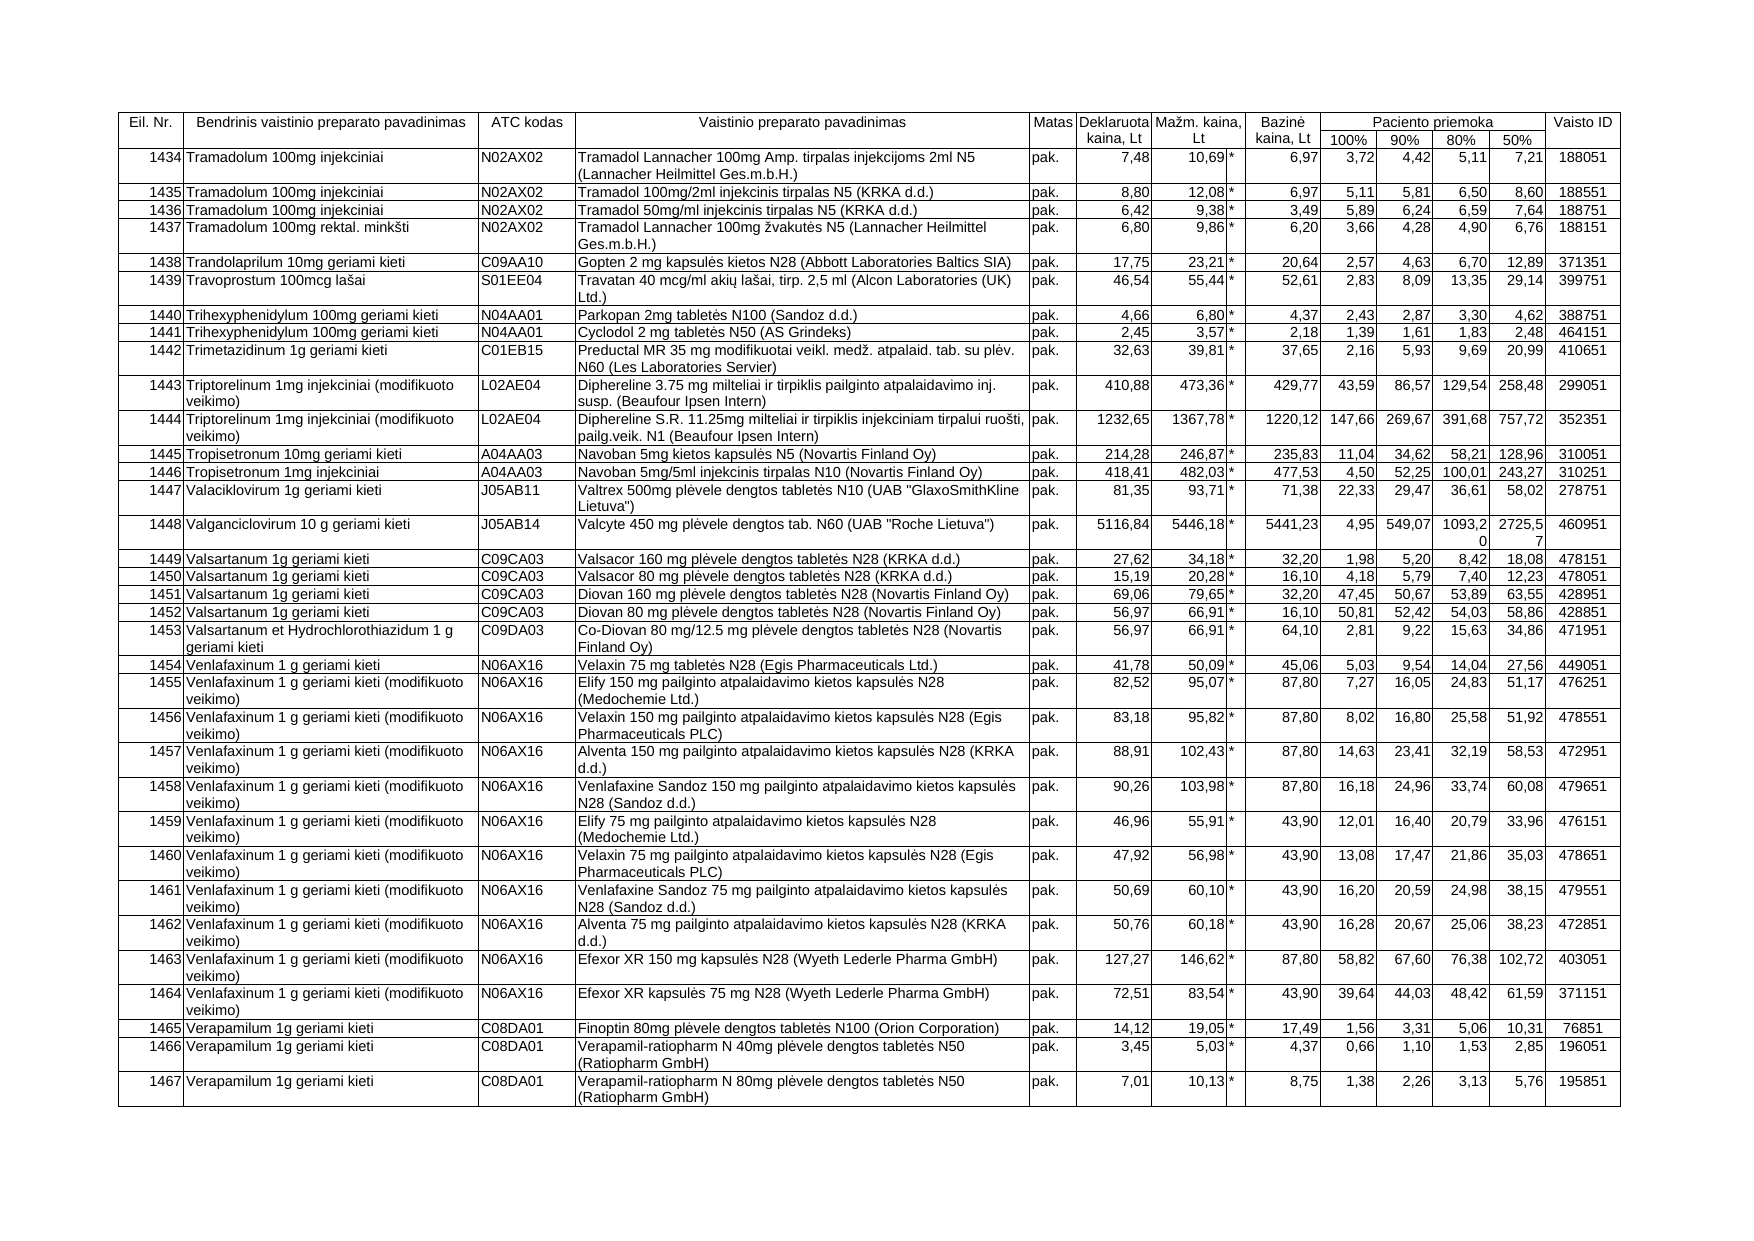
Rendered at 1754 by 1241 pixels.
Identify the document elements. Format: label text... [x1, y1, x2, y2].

table_cell pak. [1030, 149, 1076, 182]
table_cell 1457 [119, 743, 183, 777]
table_cell pak. [1030, 272, 1076, 305]
table_cell * [1227, 481, 1245, 515]
table_cell Cyclodol 2 mg tabletės N50 (AS Grindeks) [576, 324, 1029, 341]
table_cell 50% [1490, 131, 1545, 148]
table_cell 50,09 [1152, 656, 1226, 673]
table_cell 188551 [1546, 184, 1620, 200]
table_cell 35,03 [1490, 847, 1545, 880]
table_cell 478051 [1546, 568, 1620, 585]
table_cell N06AX16 [479, 656, 575, 673]
table_cell 60,08 [1490, 778, 1545, 811]
table_cell 147,66 [1321, 411, 1376, 444]
table_cell 53,89 [1433, 586, 1489, 603]
table_cell * [1227, 743, 1245, 777]
table_cell 299051 [1546, 376, 1620, 410]
table_cell 15,63 [1433, 622, 1489, 655]
table_cell 1232,65 [1077, 411, 1151, 444]
table_cell Verapamil-ratiopharm N 40mg plėvele dengtos tabletės N50 (Ratiopharm GmbH) [576, 1038, 1029, 1071]
table_cell 6,76 [1490, 219, 1545, 253]
table_cell 472851 [1546, 916, 1620, 949]
table_cell pak. [1030, 184, 1076, 200]
table_cell 5,76 [1490, 1072, 1545, 1106]
table_cell 51,92 [1490, 709, 1545, 742]
table_cell pak. [1030, 916, 1076, 949]
table_cell 128,96 [1490, 446, 1545, 462]
table_cell 1434 [119, 149, 183, 182]
table_cell N02AX02 [479, 219, 575, 253]
table_cell 2,81 [1321, 622, 1376, 655]
table_cell 1450 [119, 568, 183, 585]
table_cell pak. [1030, 604, 1076, 621]
table_cell 1442 [119, 342, 183, 375]
table_header Deklaruota kaina, Lt [1077, 113, 1151, 148]
table_cell pak. [1030, 254, 1076, 271]
table_cell 1,39 [1321, 324, 1376, 341]
table_header Matas [1030, 113, 1076, 148]
table_cell 43,90 [1246, 881, 1320, 915]
table_cell 51,17 [1490, 674, 1545, 707]
table_cell 17,47 [1377, 847, 1432, 880]
table_cell * [1227, 201, 1245, 218]
table_cell pak. [1030, 1038, 1076, 1071]
table_cell 71,38 [1246, 481, 1320, 515]
table_cell 258,48 [1490, 376, 1545, 410]
table_cell 1456 [119, 709, 183, 742]
table_cell 1449 [119, 550, 183, 567]
table_cell 2,83 [1321, 272, 1376, 305]
table_cell 12,01 [1321, 812, 1376, 846]
table_cell 1464 [119, 985, 183, 1019]
table_cell 3,45 [1077, 1038, 1151, 1071]
table_cell J05AB14 [479, 516, 575, 549]
table_cell Velaxin 75 mg tabletės N28 (Egis Pharmaceuticals Ltd.) [576, 656, 1029, 673]
table_cell 20,59 [1377, 881, 1432, 915]
table_cell 24,98 [1433, 881, 1489, 915]
table_cell 17,49 [1246, 1020, 1320, 1037]
table_cell 87,80 [1246, 778, 1320, 811]
table_cell 403051 [1546, 951, 1620, 984]
table_cell 478551 [1546, 709, 1620, 742]
table_cell 45,06 [1246, 656, 1320, 673]
table_cell 4,28 [1377, 219, 1432, 253]
table_cell * [1227, 709, 1245, 742]
table_cell 4,63 [1377, 254, 1432, 271]
table_cell 43,90 [1246, 847, 1320, 880]
table_header Mažm. kaina, Lt [1152, 113, 1245, 148]
table_cell 7,64 [1490, 201, 1545, 218]
table_cell N06AX16 [479, 847, 575, 880]
table_cell 428951 [1546, 586, 1620, 603]
table_cell pak. [1030, 1072, 1076, 1106]
table_cell 3,49 [1246, 201, 1320, 218]
table_cell * [1227, 586, 1245, 603]
table_cell 1461 [119, 881, 183, 915]
table_cell Venlafaxinum 1 g geriami kieti (modifikuoto veikimo) [184, 709, 478, 742]
table_cell 14,63 [1321, 743, 1376, 777]
table_header ATC kodas [479, 113, 575, 148]
table_cell 2,45 [1077, 324, 1151, 341]
table_cell Travatan 40 mcg/ml akių lašai, tirp. 2,5 ml (Alcon Laboratories (UK) Ltd.) [576, 272, 1029, 305]
table_cell 50,81 [1321, 604, 1376, 621]
table_cell N06AX16 [479, 709, 575, 742]
table_cell 87,80 [1246, 674, 1320, 707]
table_cell 60,18 [1152, 916, 1226, 949]
table_cell 16,05 [1377, 674, 1432, 707]
table_cell Tramadolum 100mg injekciniai [184, 184, 478, 200]
table_cell 479651 [1546, 778, 1620, 811]
table_cell 479551 [1546, 881, 1620, 915]
table_cell 1444 [119, 411, 183, 444]
table_cell Tramadolum 100mg injekciniai [184, 149, 478, 182]
table_cell Valsacor 80 mg plėvele dengtos tabletės N28 (KRKA d.d.) [576, 568, 1029, 585]
table_cell C09CA03 [479, 550, 575, 567]
table_cell * [1227, 656, 1245, 673]
table_cell Co-Diovan 80 mg/12.5 mg plėvele dengtos tabletės N28 (Novartis Finland Oy) [576, 622, 1029, 655]
table_cell 0,66 [1321, 1038, 1376, 1071]
table_cell 76,38 [1433, 951, 1489, 984]
table_cell 269,67 [1377, 411, 1432, 444]
table_cell 5,20 [1377, 550, 1432, 567]
table_cell 2,85 [1490, 1038, 1545, 1071]
table_cell Alventa 75 mg pailginto atpalaidavimo kietos kapsulės N28 (KRKA d.d.) [576, 916, 1029, 949]
table_cell pak. [1030, 324, 1076, 341]
table_cell 60,10 [1152, 881, 1226, 915]
table_cell * [1227, 1072, 1245, 1106]
table_cell 5116,84 [1077, 516, 1151, 549]
table_cell 43,59 [1321, 376, 1376, 410]
table_cell 5,03 [1321, 656, 1376, 673]
table_cell 1,83 [1433, 324, 1489, 341]
table_cell 6,97 [1246, 184, 1320, 200]
table_cell 478151 [1546, 550, 1620, 567]
table_cell 61,59 [1490, 985, 1545, 1019]
table_cell 23,41 [1377, 743, 1432, 777]
table_cell Tramadol 50mg/ml injekcinis tirpalas N5 (KRKA d.d.) [576, 201, 1029, 218]
table_cell Venlafaxinum 1 g geriami kieti (modifikuoto veikimo) [184, 985, 478, 1019]
table_cell 9,22 [1377, 622, 1432, 655]
table_cell 8,42 [1433, 550, 1489, 567]
table_cell 1446 [119, 463, 183, 480]
table_cell 2725,57 [1490, 516, 1545, 549]
table_cell Valsartanum 1g geriami kieti [184, 604, 478, 621]
table_cell pak. [1030, 342, 1076, 375]
table_cell 1436 [119, 201, 183, 218]
table_cell * [1227, 184, 1245, 200]
table_cell 33,96 [1490, 812, 1545, 846]
table_cell pak. [1030, 778, 1076, 811]
table_cell * [1227, 342, 1245, 375]
table_cell 428851 [1546, 604, 1620, 621]
table_cell 410651 [1546, 342, 1620, 375]
table_cell 1459 [119, 812, 183, 846]
table_cell 6,97 [1246, 149, 1320, 182]
table_cell Navoban 5mg kietos kapsulės N5 (Novartis Finland Oy) [576, 446, 1029, 462]
table_cell 476151 [1546, 812, 1620, 846]
table_cell 1441 [119, 324, 183, 341]
table_cell 64,10 [1246, 622, 1320, 655]
table_cell 2,26 [1377, 1072, 1432, 1106]
table_cell 22,33 [1321, 481, 1376, 515]
table_cell 5,93 [1377, 342, 1432, 375]
table_cell 36,61 [1433, 481, 1489, 515]
table_cell Venlafaxinum 1 g geriami kieti (modifikuoto veikimo) [184, 951, 478, 984]
table_cell 83,54 [1152, 985, 1226, 1019]
table_cell N06AX16 [479, 951, 575, 984]
table_cell 52,25 [1377, 463, 1432, 480]
table_cell 243,27 [1490, 463, 1545, 480]
table_cell 410,88 [1077, 376, 1151, 410]
table_cell 2,57 [1321, 254, 1376, 271]
table_cell Venlafaxinum 1 g geriami kieti (modifikuoto veikimo) [184, 812, 478, 846]
table_cell 63,55 [1490, 586, 1545, 603]
table_header Paciento priemoka [1321, 113, 1545, 130]
table_cell 3,57 [1152, 324, 1226, 341]
table_cell 1,61 [1377, 324, 1432, 341]
table_cell 20,28 [1152, 568, 1226, 585]
table_cell 1,98 [1321, 550, 1376, 567]
table_cell Travoprostum 100mcg lašai [184, 272, 478, 305]
table_cell * [1227, 951, 1245, 984]
table_cell 32,20 [1246, 550, 1320, 567]
table_cell 5446,18 [1152, 516, 1226, 549]
table_cell Navoban 5mg/5ml injekcinis tirpalas N10 (Novartis Finland Oy) [576, 463, 1029, 480]
table_cell Tropisetronum 1mg injekciniai [184, 463, 478, 480]
table_cell Gopten 2 mg kapsulės kietos N28 (Abbott Laboratories Baltics SIA) [576, 254, 1029, 271]
table_cell 2,48 [1490, 324, 1545, 341]
table_cell 9,86 [1152, 219, 1226, 253]
table_cell Valsartanum 1g geriami kieti [184, 586, 478, 603]
table_cell C08DA01 [479, 1020, 575, 1037]
table_cell 34,18 [1152, 550, 1226, 567]
table_cell 9,69 [1433, 342, 1489, 375]
table_cell 16,10 [1246, 568, 1320, 585]
table_cell Diphereline 3.75 mg milteliai ir tirpiklis pailginto atpalaidavimo inj. susp. (Beaufour Ipsen Intern) [576, 376, 1029, 410]
table_cell 12,08 [1152, 184, 1226, 200]
table_cell 1445 [119, 446, 183, 462]
table_cell 33,74 [1433, 778, 1489, 811]
table_cell 47,92 [1077, 847, 1151, 880]
table_cell * [1227, 376, 1245, 410]
table_cell 58,86 [1490, 604, 1545, 621]
table_cell 14,12 [1077, 1020, 1151, 1037]
table_cell N02AX02 [479, 201, 575, 218]
table_cell 1435 [119, 184, 183, 200]
table_cell 76851 [1546, 1020, 1620, 1037]
table_cell 371351 [1546, 254, 1620, 271]
table_cell 34,62 [1377, 446, 1432, 462]
table_cell Verapamilum 1g geriami kieti [184, 1020, 478, 1037]
table_cell N06AX16 [479, 881, 575, 915]
table_cell 3,13 [1433, 1072, 1489, 1106]
table_cell 4,95 [1321, 516, 1376, 549]
table_cell 43,90 [1246, 985, 1320, 1019]
table_header Bazinė kaina, Lt [1246, 113, 1320, 148]
table_cell pak. [1030, 1020, 1076, 1037]
table_cell 214,28 [1077, 446, 1151, 462]
table_cell Parkopan 2mg tabletės N100 (Sandoz d.d.) [576, 306, 1029, 323]
table_cell 1453 [119, 622, 183, 655]
table_cell 8,75 [1246, 1072, 1320, 1106]
table_cell 471951 [1546, 622, 1620, 655]
table_cell 58,82 [1321, 951, 1376, 984]
table_cell C08DA01 [479, 1072, 575, 1106]
table_cell N02AX02 [479, 184, 575, 200]
table_cell N06AX16 [479, 674, 575, 707]
table_cell 55,91 [1152, 812, 1226, 846]
table_cell J05AB11 [479, 481, 575, 515]
table_cell 7,21 [1490, 149, 1545, 182]
table_cell * [1227, 881, 1245, 915]
table_cell * [1227, 516, 1245, 549]
table_cell pak. [1030, 985, 1076, 1019]
table_cell Venlafaxinum 1 g geriami kieti (modifikuoto veikimo) [184, 674, 478, 707]
table_cell Valsartanum 1g geriami kieti [184, 568, 478, 585]
table_cell 17,75 [1077, 254, 1151, 271]
table_cell 11,04 [1321, 446, 1376, 462]
table_cell 2,43 [1321, 306, 1376, 323]
table_cell Valganciclovirum 10 g geriami kieti [184, 516, 478, 549]
table_cell 4,50 [1321, 463, 1376, 480]
table_cell Velaxin 75 mg pailginto atpalaidavimo kietos kapsulės N28 (Egis Pharmaceuticals PLC) [576, 847, 1029, 880]
table_cell Valsartanum 1g geriami kieti [184, 550, 478, 567]
table_cell Triptorelinum 1mg injekciniai (modifikuoto veikimo) [184, 376, 478, 410]
table_cell 8,02 [1321, 709, 1376, 742]
table_cell 25,58 [1433, 709, 1489, 742]
table_cell 1454 [119, 656, 183, 673]
table_cell 87,80 [1246, 709, 1320, 742]
table_cell 4,42 [1377, 149, 1432, 182]
table_header Vaistinio preparato pavadinimas [576, 113, 1029, 148]
table_cell 278751 [1546, 481, 1620, 515]
table_cell 429,77 [1246, 376, 1320, 410]
table_cell 196051 [1546, 1038, 1620, 1071]
table_cell * [1227, 916, 1245, 949]
table_cell 188151 [1546, 219, 1620, 253]
table_cell 1443 [119, 376, 183, 410]
table_cell 16,28 [1321, 916, 1376, 949]
table_cell N04AA01 [479, 306, 575, 323]
table_cell 32,19 [1433, 743, 1489, 777]
table_cell Valsacor 160 mg plėvele dengtos tabletės N28 (KRKA d.d.) [576, 550, 1029, 567]
table_cell 476251 [1546, 674, 1620, 707]
table_cell 66,91 [1152, 604, 1226, 621]
table_cell 37,65 [1246, 342, 1320, 375]
table_cell 100% [1321, 131, 1376, 148]
table_cell 32,63 [1077, 342, 1151, 375]
table_cell 391,68 [1433, 411, 1489, 444]
table_cell 6,20 [1246, 219, 1320, 253]
table_cell pak. [1030, 951, 1076, 984]
table_cell 4,37 [1246, 1038, 1320, 1071]
table_cell Trimetazidinum 1g geriami kieti [184, 342, 478, 375]
table_cell 72,51 [1077, 985, 1151, 1019]
table_cell 83,18 [1077, 709, 1151, 742]
table_cell A04AA03 [479, 463, 575, 480]
table_cell 93,71 [1152, 481, 1226, 515]
table_cell Valtrex 500mg plėvele dengtos tabletės N10 (UAB "GlaxoSmithKline Lietuva") [576, 481, 1029, 515]
table_cell pak. [1030, 306, 1076, 323]
table_cell 1451 [119, 586, 183, 603]
table_cell pak. [1030, 516, 1076, 549]
table_cell 5,89 [1321, 201, 1376, 218]
table_cell pak. [1030, 481, 1076, 515]
table_cell L02AE04 [479, 376, 575, 410]
table_cell * [1227, 812, 1245, 846]
table_cell pak. [1030, 709, 1076, 742]
table_cell 90% [1377, 131, 1432, 148]
table_cell 16,10 [1246, 604, 1320, 621]
table_cell Venlafaxine Sandoz 150 mg pailginto atpalaidavimo kietos kapsulės N28 (Sandoz d.d.) [576, 778, 1029, 811]
table_cell * [1227, 674, 1245, 707]
table_cell 5,11 [1321, 184, 1376, 200]
table_cell 6,80 [1077, 219, 1151, 253]
table_cell 82,52 [1077, 674, 1151, 707]
table_cell Preductal MR 35 mg modifikuotai veikl. medž. atpalaid. tab. su plėv. N60 (Les Laboratories Servier) [576, 342, 1029, 375]
table_cell * [1227, 847, 1245, 880]
table_cell 29,14 [1490, 272, 1545, 305]
table_cell 1463 [119, 951, 183, 984]
table_cell Tramadolum 100mg rektal. minkšti [184, 219, 478, 253]
table_cell 7,48 [1077, 149, 1151, 182]
table_cell Venlafaxine Sandoz 75 mg pailginto atpalaidavimo kietos kapsulės N28 (Sandoz d.d.) [576, 881, 1029, 915]
table_cell Verapamilum 1g geriami kieti [184, 1038, 478, 1071]
table_cell 46,54 [1077, 272, 1151, 305]
table_cell 66,91 [1152, 622, 1226, 655]
table_cell pak. [1030, 847, 1076, 880]
table_cell 352351 [1546, 411, 1620, 444]
table_cell 129,54 [1433, 376, 1489, 410]
table_cell Trihexyphenidylum 100mg geriami kieti [184, 324, 478, 341]
table_cell pak. [1030, 812, 1076, 846]
table_cell Efexor XR 150 mg kapsulės N28 (Wyeth Lederle Pharma GmbH) [576, 951, 1029, 984]
table_cell Elify 150 mg pailginto atpalaidavimo kietos kapsulės N28 (Medochemie Ltd.) [576, 674, 1029, 707]
table_cell Trandolaprilum 10mg geriami kieti [184, 254, 478, 271]
table_cell 1465 [119, 1020, 183, 1037]
table_cell 25,06 [1433, 916, 1489, 949]
table_cell 14,04 [1433, 656, 1489, 673]
table_cell 6,59 [1433, 201, 1489, 218]
table_cell C01EB15 [479, 342, 575, 375]
table_cell 1466 [119, 1038, 183, 1071]
table_cell 16,20 [1321, 881, 1376, 915]
table_cell 460951 [1546, 516, 1620, 549]
table_cell 16,18 [1321, 778, 1376, 811]
table_cell 18,08 [1490, 550, 1545, 567]
table_cell 1440 [119, 306, 183, 323]
table_cell 246,87 [1152, 446, 1226, 462]
table_cell 4,62 [1490, 306, 1545, 323]
table_cell 1458 [119, 778, 183, 811]
table_cell 102,72 [1490, 951, 1545, 984]
table_cell C09CA03 [479, 604, 575, 621]
table_cell 34,86 [1490, 622, 1545, 655]
table_cell 67,60 [1377, 951, 1432, 984]
table_cell 21,86 [1433, 847, 1489, 880]
table_cell 482,03 [1152, 463, 1226, 480]
table_cell 56,97 [1077, 622, 1151, 655]
table_cell 12,89 [1490, 254, 1545, 271]
table_cell 1447 [119, 481, 183, 515]
table_cell * [1227, 446, 1245, 462]
table_cell Diphereline S.R. 11.25mg milteliai ir tirpiklis injekciniam tirpalui ruošti, pailg.veik. N1 (Beaufour Ipsen Intern) [576, 411, 1029, 444]
table_cell 1438 [119, 254, 183, 271]
table_cell 24,96 [1377, 778, 1432, 811]
table_cell 188751 [1546, 201, 1620, 218]
table_cell Venlafaxinum 1 g geriami kieti (modifikuoto veikimo) [184, 916, 478, 949]
table_cell Tramadol Lannacher 100mg žvakutės N5 (Lannacher Heilmittel Ges.m.b.H.) [576, 219, 1029, 253]
table_header Bendrinis vaistinio preparato pavadinimas [184, 113, 478, 148]
table_cell * [1227, 272, 1245, 305]
table_cell Venlafaxinum 1 g geriami kieti (modifikuoto veikimo) [184, 847, 478, 880]
table_cell 1,56 [1321, 1020, 1376, 1037]
table_cell 8,09 [1377, 272, 1432, 305]
table_cell 58,02 [1490, 481, 1545, 515]
table_cell Trihexyphenidylum 100mg geriami kieti [184, 306, 478, 323]
table_cell Efexor XR kapsulės 75 mg N28 (Wyeth Lederle Pharma GmbH) [576, 985, 1029, 1019]
table_cell * [1227, 985, 1245, 1019]
table_cell Venlafaxinum 1 g geriami kieti [184, 656, 478, 673]
table_cell * [1227, 254, 1245, 271]
table_cell 12,23 [1490, 568, 1545, 585]
table_header Vaisto ID [1546, 113, 1620, 148]
table_cell 2,87 [1377, 306, 1432, 323]
table_cell Tropisetronum 10mg geriami kieti [184, 446, 478, 462]
table_cell 399751 [1546, 272, 1620, 305]
table_cell 3,30 [1433, 306, 1489, 323]
table_cell 13,35 [1433, 272, 1489, 305]
table_cell 1460 [119, 847, 183, 880]
table_cell 235,83 [1246, 446, 1320, 462]
table_cell 5441,23 [1246, 516, 1320, 549]
table_cell 478651 [1546, 847, 1620, 880]
table_cell 56,98 [1152, 847, 1226, 880]
table_cell 5,06 [1433, 1020, 1489, 1037]
table_cell Verapamil-ratiopharm N 80mg plėvele dengtos tabletės N50 (Ratiopharm GmbH) [576, 1072, 1029, 1106]
table_cell Triptorelinum 1mg injekciniai (modifikuoto veikimo) [184, 411, 478, 444]
table_cell 464151 [1546, 324, 1620, 341]
table_cell 3,66 [1321, 219, 1376, 253]
table_cell 20,79 [1433, 812, 1489, 846]
table_cell C08DA01 [479, 1038, 575, 1071]
table_cell 195851 [1546, 1072, 1620, 1106]
table_cell 48,42 [1433, 985, 1489, 1019]
table_cell * [1227, 219, 1245, 253]
table_cell Valaciklovirum 1g geriami kieti [184, 481, 478, 515]
table_cell pak. [1030, 550, 1076, 567]
table_cell pak. [1030, 881, 1076, 915]
table_cell Venlafaxinum 1 g geriami kieti (modifikuoto veikimo) [184, 881, 478, 915]
table_cell N06AX16 [479, 916, 575, 949]
table_cell 4,90 [1433, 219, 1489, 253]
table_cell Valcyte 450 mg plėvele dengtos tab. N60 (UAB "Roche Lietuva") [576, 516, 1029, 549]
table_cell Velaxin 150 mg pailginto atpalaidavimo kietos kapsulės N28 (Egis Pharmaceuticals PLC) [576, 709, 1029, 742]
table_cell N04AA01 [479, 324, 575, 341]
table_cell 55,44 [1152, 272, 1226, 305]
table_cell pak. [1030, 201, 1076, 218]
table_cell pak. [1030, 411, 1076, 444]
table_cell 38,15 [1490, 881, 1545, 915]
table_cell 47,45 [1321, 586, 1376, 603]
table_cell 81,35 [1077, 481, 1151, 515]
table_cell Venlafaxinum 1 g geriami kieti (modifikuoto veikimo) [184, 778, 478, 811]
table_cell 449051 [1546, 656, 1620, 673]
table_cell 388751 [1546, 306, 1620, 323]
table_cell 1467 [119, 1072, 183, 1106]
table_cell A04AA03 [479, 446, 575, 462]
table_cell 58,53 [1490, 743, 1545, 777]
table_cell 8,60 [1490, 184, 1545, 200]
table_cell 1,38 [1321, 1072, 1376, 1106]
table_cell 87,80 [1246, 951, 1320, 984]
table_cell 15,19 [1077, 568, 1151, 585]
table_cell * [1227, 306, 1245, 323]
table_cell pak. [1030, 446, 1076, 462]
table_cell Tramadol Lannacher 100mg Amp. tirpalas injekcijoms 2ml N5 (Lannacher Heilmittel Ges.m.b.H.) [576, 149, 1029, 182]
table_cell 477,53 [1246, 463, 1320, 480]
table_cell 1439 [119, 272, 183, 305]
table_cell 50,69 [1077, 881, 1151, 915]
table_cell 4,66 [1077, 306, 1151, 323]
table_cell 473,36 [1152, 376, 1226, 410]
table_cell 1455 [119, 674, 183, 707]
table_cell 2,18 [1246, 324, 1320, 341]
table_cell Elify 75 mg pailginto atpalaidavimo kietos kapsulės N28 (Medochemie Ltd.) [576, 812, 1029, 846]
table_cell 88,91 [1077, 743, 1151, 777]
table_cell N06AX16 [479, 812, 575, 846]
table_cell 1452 [119, 604, 183, 621]
table_cell C09AA10 [479, 254, 575, 271]
table_cell 310251 [1546, 463, 1620, 480]
table_cell pak. [1030, 568, 1076, 585]
table_cell 43,90 [1246, 916, 1320, 949]
table_cell 16,80 [1377, 709, 1432, 742]
table_cell 5,11 [1433, 149, 1489, 182]
table_cell 1448 [119, 516, 183, 549]
table_cell 4,37 [1246, 306, 1320, 323]
table_cell 50,67 [1377, 586, 1432, 603]
table_cell 1,53 [1433, 1038, 1489, 1071]
table_cell C09CA03 [479, 568, 575, 585]
table_cell N02AX02 [479, 149, 575, 182]
table_cell 472951 [1546, 743, 1620, 777]
table_cell L02AE04 [479, 411, 575, 444]
table_cell 38,23 [1490, 916, 1545, 949]
table_cell 44,03 [1377, 985, 1432, 1019]
table_cell 100,01 [1433, 463, 1489, 480]
table_cell 1437 [119, 219, 183, 253]
table_cell 6,70 [1433, 254, 1489, 271]
table_cell 46,96 [1077, 812, 1151, 846]
table_cell 5,79 [1377, 568, 1432, 585]
table_cell 6,50 [1433, 184, 1489, 200]
table_cell 86,57 [1377, 376, 1432, 410]
table_cell N06AX16 [479, 743, 575, 777]
table_cell 69,06 [1077, 586, 1151, 603]
table_cell 58,21 [1433, 446, 1489, 462]
table_cell 5,03 [1152, 1038, 1226, 1071]
table_cell 23,21 [1152, 254, 1226, 271]
table_header Eil. Nr. [119, 113, 183, 148]
table_cell 29,47 [1377, 481, 1432, 515]
table_cell 371151 [1546, 985, 1620, 1019]
table_cell 13,08 [1321, 847, 1376, 880]
table_cell N06AX16 [479, 778, 575, 811]
table_cell C09DA03 [479, 622, 575, 655]
table_cell 418,41 [1077, 463, 1151, 480]
table_cell 3,31 [1377, 1020, 1432, 1037]
table_cell * [1227, 1020, 1245, 1037]
table_cell Venlafaxinum 1 g geriami kieti (modifikuoto veikimo) [184, 743, 478, 777]
table_cell 16,40 [1377, 812, 1432, 846]
table_cell 39,64 [1321, 985, 1376, 1019]
table_cell * [1227, 568, 1245, 585]
table_cell * [1227, 550, 1245, 567]
table_cell Diovan 160 mg plėvele dengtos tabletės N28 (Novartis Finland Oy) [576, 586, 1029, 603]
table_cell * [1227, 604, 1245, 621]
table_cell 32,20 [1246, 586, 1320, 603]
table_cell 8,80 [1077, 184, 1151, 200]
table_cell Valsartanum et Hydrochlorothiazidum 1 g geriami kieti [184, 622, 478, 655]
table_cell 3,72 [1321, 149, 1376, 182]
table_cell 1462 [119, 916, 183, 949]
table_cell 103,98 [1152, 778, 1226, 811]
table_cell Tramadol 100mg/2ml injekcinis tirpalas N5 (KRKA d.d.) [576, 184, 1029, 200]
table_cell 127,27 [1077, 951, 1151, 984]
table_cell Finoptin 80mg plėvele dengtos tabletės N100 (Orion Corporation) [576, 1020, 1029, 1037]
table_cell 1,10 [1377, 1038, 1432, 1071]
table_cell Verapamilum 1g geriami kieti [184, 1072, 478, 1106]
table_cell * [1227, 411, 1245, 444]
table_cell 27,62 [1077, 550, 1151, 567]
table_cell 20,99 [1490, 342, 1545, 375]
table_cell pak. [1030, 219, 1076, 253]
table_cell 1220,12 [1246, 411, 1320, 444]
table_cell 7,27 [1321, 674, 1376, 707]
table_cell * [1227, 622, 1245, 655]
table_cell 6,24 [1377, 201, 1432, 218]
table_cell 757,72 [1490, 411, 1545, 444]
table_cell Alventa 150 mg pailginto atpalaidavimo kietos kapsulės N28 (KRKA d.d.) [576, 743, 1029, 777]
table_cell 7,40 [1433, 568, 1489, 585]
table_cell 1367,78 [1152, 411, 1226, 444]
table_cell 52,42 [1377, 604, 1432, 621]
table_cell 7,01 [1077, 1072, 1151, 1106]
table_cell 95,82 [1152, 709, 1226, 742]
table_cell 19,05 [1152, 1020, 1226, 1037]
table_cell 54,03 [1433, 604, 1489, 621]
table_cell N06AX16 [479, 985, 575, 1019]
table_cell pak. [1030, 743, 1076, 777]
table_cell 9,54 [1377, 656, 1432, 673]
table_cell * [1227, 1038, 1245, 1071]
table_cell Diovan 80 mg plėvele dengtos tabletės N28 (Novartis Finland Oy) [576, 604, 1029, 621]
table_cell 27,56 [1490, 656, 1545, 673]
table_cell * [1227, 463, 1245, 480]
table_cell 4,18 [1321, 568, 1376, 585]
table_cell * [1227, 149, 1245, 182]
table_cell 20,67 [1377, 916, 1432, 949]
table_cell * [1227, 778, 1245, 811]
table_cell 146,62 [1152, 951, 1226, 984]
table_cell 10,69 [1152, 149, 1226, 182]
table_cell 102,43 [1152, 743, 1226, 777]
table_cell 80% [1433, 131, 1489, 148]
table_cell 56,97 [1077, 604, 1151, 621]
table_cell 188051 [1546, 149, 1620, 182]
table_cell 2,16 [1321, 342, 1376, 375]
table_cell 10,31 [1490, 1020, 1545, 1037]
table_cell 95,07 [1152, 674, 1226, 707]
table_cell pak. [1030, 586, 1076, 603]
table_cell Tramadolum 100mg injekciniai [184, 201, 478, 218]
table_cell pak. [1030, 622, 1076, 655]
table_cell 20,64 [1246, 254, 1320, 271]
table_cell 90,26 [1077, 778, 1151, 811]
table_cell 39,81 [1152, 342, 1226, 375]
table_cell 50,76 [1077, 916, 1151, 949]
table_cell 24,83 [1433, 674, 1489, 707]
table_cell 9,38 [1152, 201, 1226, 218]
table_cell 6,42 [1077, 201, 1151, 218]
table_cell 52,61 [1246, 272, 1320, 305]
table_cell 79,65 [1152, 586, 1226, 603]
table_cell pak. [1030, 463, 1076, 480]
table_cell 310051 [1546, 446, 1620, 462]
table_cell 5,81 [1377, 184, 1432, 200]
table_cell 87,80 [1246, 743, 1320, 777]
table_cell pak. [1030, 376, 1076, 410]
table_cell 1093,20 [1433, 516, 1489, 549]
table_cell S01EE04 [479, 272, 575, 305]
table_cell 549,07 [1377, 516, 1432, 549]
table_cell pak. [1030, 674, 1076, 707]
table_cell C09CA03 [479, 586, 575, 603]
table_cell 41,78 [1077, 656, 1151, 673]
table_cell * [1227, 324, 1245, 341]
table_cell 10,13 [1152, 1072, 1226, 1106]
table_cell pak. [1030, 656, 1076, 673]
table_cell 6,80 [1152, 306, 1226, 323]
table_cell 43,90 [1246, 812, 1320, 846]
